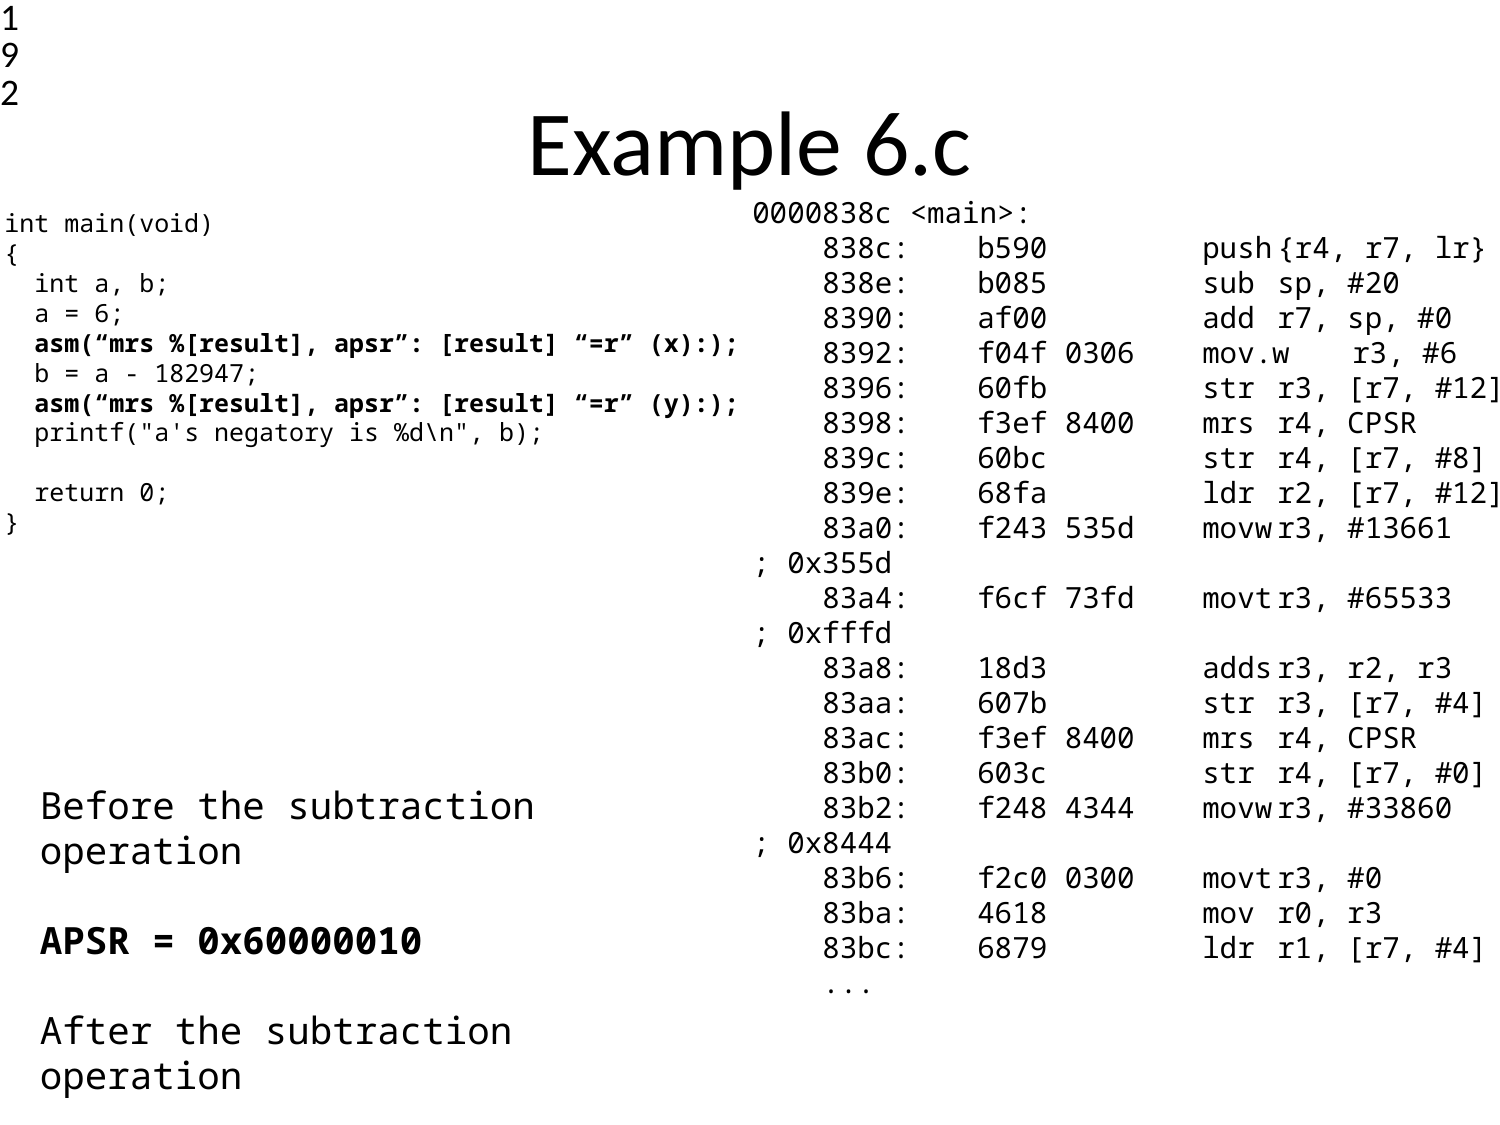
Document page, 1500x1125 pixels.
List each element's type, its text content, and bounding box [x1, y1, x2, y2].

text_box 0000838c <main>: 838c: b590 push {r4, r7, lr} 838e: b085 sub sp, #20 8390: af00 add r7, sp, #0 8392: f04f 0306 mov.w r3, #6 8396: 60fb str r3, [r7, #12] 8398: f3ef 8400 mrs r4, CPSR 839c: 60bc str r4, [r7, #8] 839e: 68fa ldr r2, [r7, #12] 83a0: f243 535d movw r3, #13661 ; 0x355d 83a4: f6cf 73fd movt r3, #65533 ; 0xfffd 83a8: 18d3 adds r3, r2, r3 83aa: 607b str r3, [r7, #4] 83ac: f3ef 8400 mrs r4, CPSR 83b0: 603c str r4, [r7, #0] 83b2: f248 4344 movw r3, #33860 ; 0x8444 83b6: f2c0 0300 movt r3, #0 83ba: 4618 mov r0, r3 83bc: 6879 ldr r1, [r7, #4] ... [737, 187, 1500, 1007]
text_box int main(void) { int a, b; a = 6; asm(“mrs %[result], apsr”: [result] “=r” (x):); b = a - 182947; asm(“mrs %[result], apsr”: [result] “=r” (y):); printf("a's negatory is %d\n", b); return 0; } [0, 200, 915, 545]
title Example 6.c [75, 45, 1425, 200]
text_box Before the subtraction operation APSR = 0x60000010 After the subtraction operation APSR = 0x80000010 [24, 774, 725, 1125]
